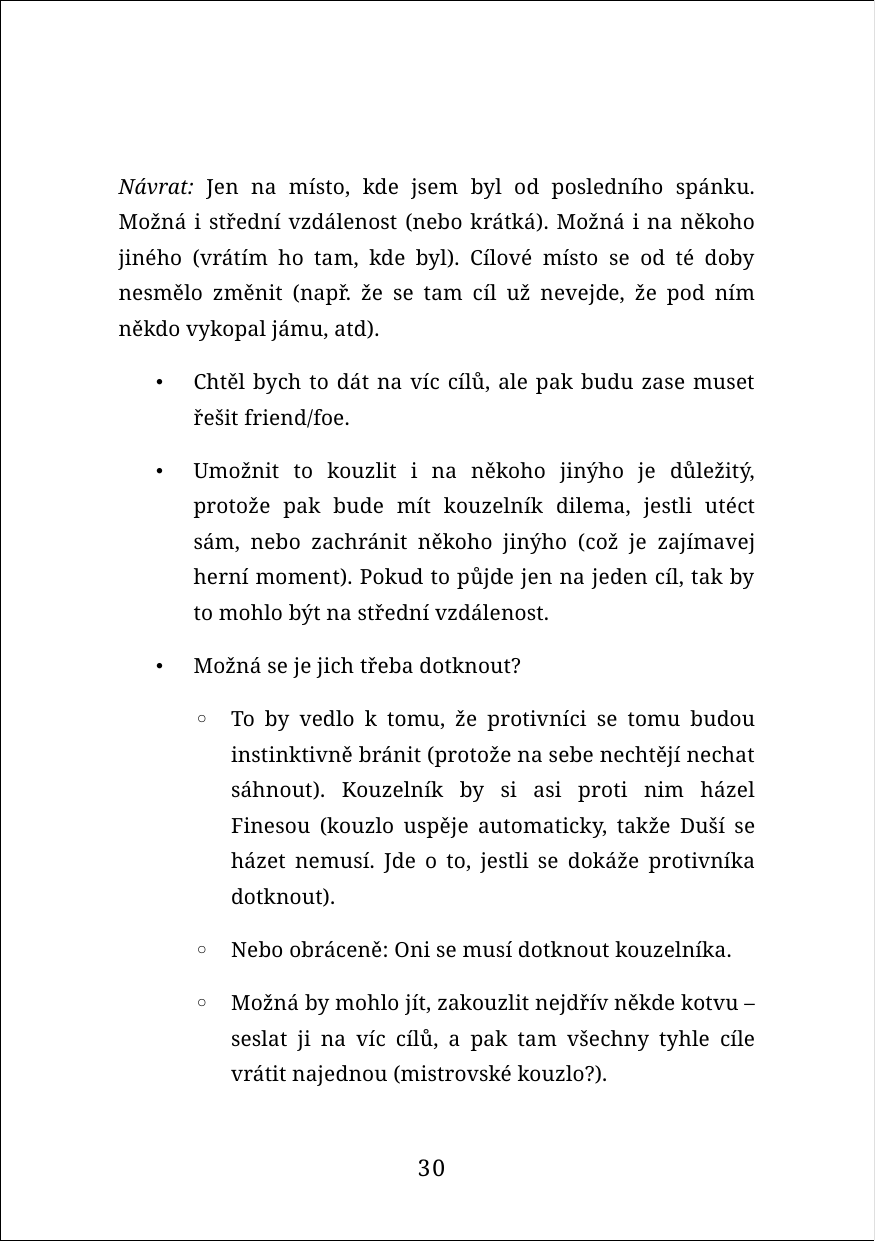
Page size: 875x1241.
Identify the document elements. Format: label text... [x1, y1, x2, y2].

list To by vedlo k tomu, že protivníci se tomu budou instinktivně bránit (protože na sebe nechtějí nechat sáhnout). Kouzelník by si asi proti nim házel Finesou (kouzlo uspěje automaticky, takže Duší se házet nemusí. Jde o to, jestli se dokáže protivníka dotknout). [193, 704, 756, 910]
list Možná by mohlo jít, zakouzlit nejdřív někde kotvu – seslat ji na víc cílů, a pak tam všechny tyhle cíle vrátit najednou (mistrovské kouzlo?). [193, 988, 756, 1088]
list Umožnit to kouzlit i na někoho jinýho je důležitý, protože pak bude mít kouzelník dilema, jestli utéct sám, nebo zachránit někoho jinýho (což je zajímavej herní moment). Pokud to půjde jen na jeden cíl, tak by to mohlo být na střední vzdálenost. [156, 456, 756, 626]
list Nebo obráceně: Oni se musí dotknout kouzelníka. [193, 935, 756, 964]
text Návrat: Jen na místo, kde jsem byl od posledního spánku. Možná i střední vzdálenost (nebo krátká). Možná i na někoho jiného (vrátím ho tam, kde byl). Cílové místo se od té doby nesmělo změnit (např. že se tam cíl už nevejde, že pod ním někdo vykopal jámu, atd). [118, 172, 756, 342]
list Možná se je jich třeba dotknout? [156, 651, 756, 679]
list Chtěl bych to dát na víc cílů, ale pak budu zase muset řešit friend/foe. [156, 367, 756, 431]
